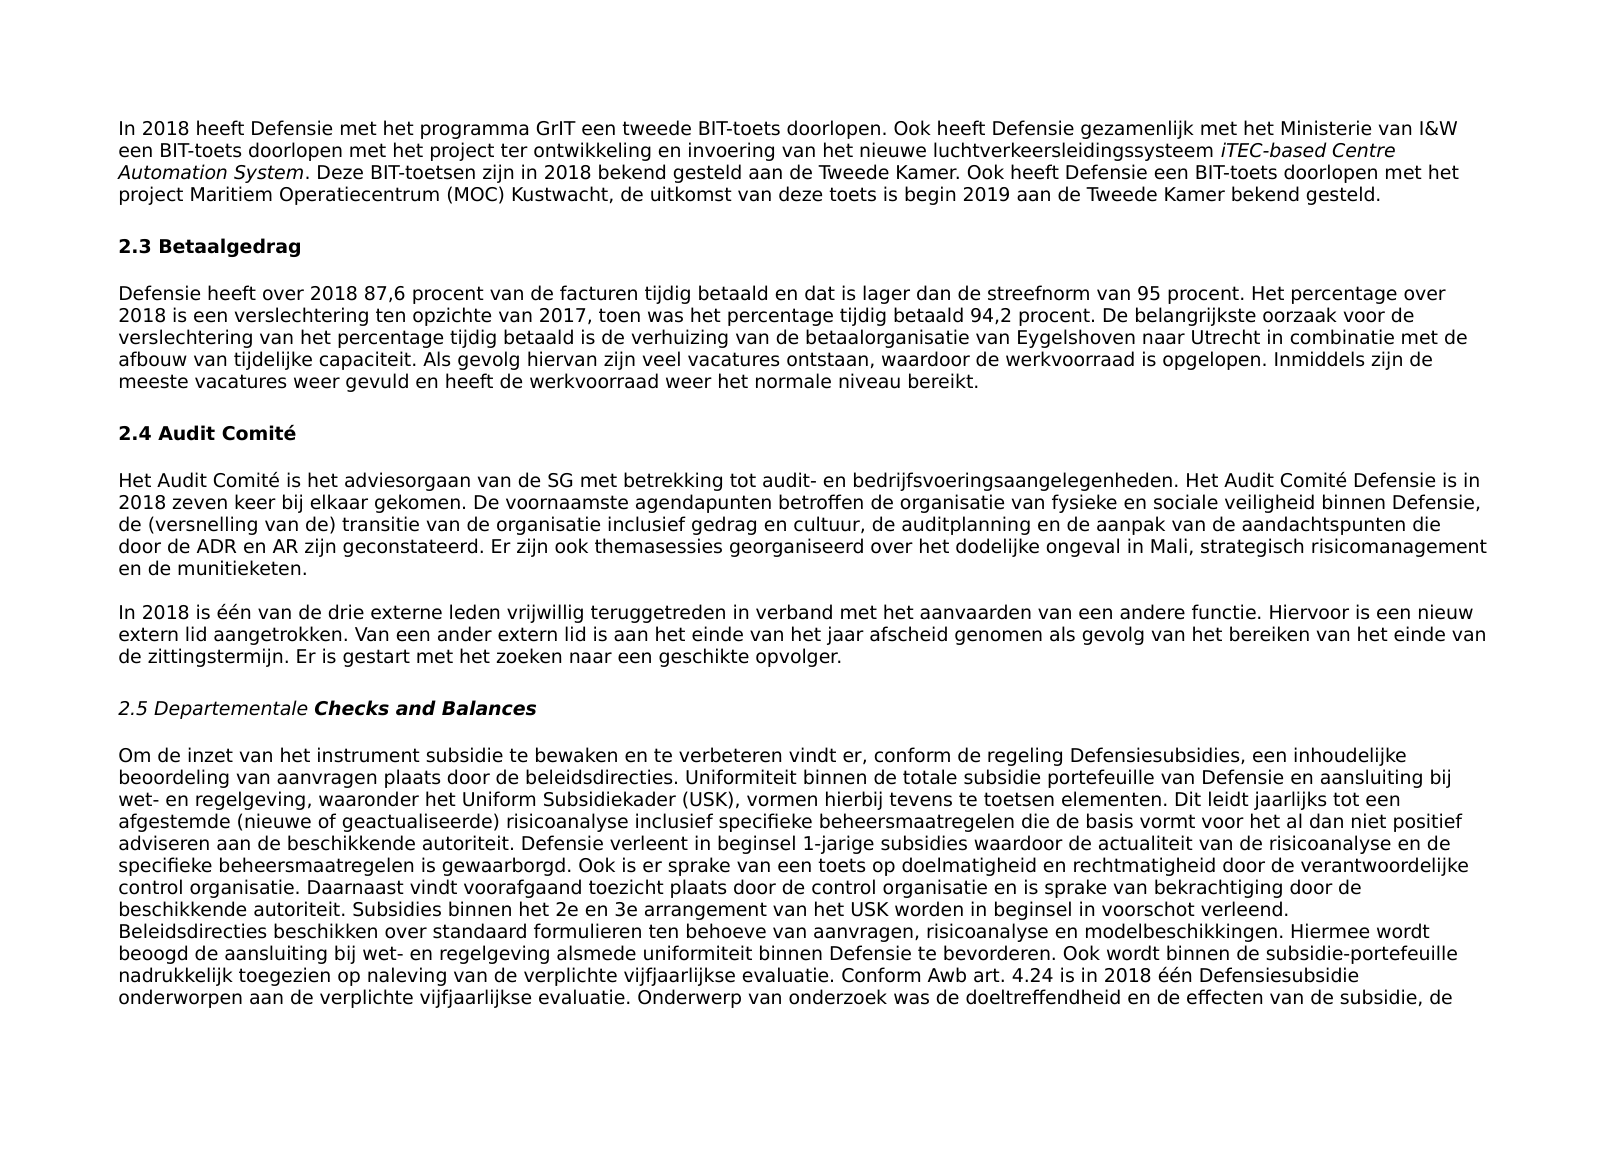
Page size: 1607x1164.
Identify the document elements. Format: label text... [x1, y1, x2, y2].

subtitle 2.4 Audit Comité [118, 423, 1488, 445]
subtitle 2.5 Departementale Checks and Balances [118, 698, 1488, 720]
subtitle 2.3 Betaalgedrag [118, 236, 1488, 258]
text Defensie heeft over 2018 87,6 procent van de facturen tijdig betaald en dat is lager dan de streefnorm van 95 procent. Het percentage over 2018 is een verslechtering ten opzichte van 2017, toen was het percentage tijdig betaald 94,2 procent. De belangrijkste oorzaak voor de verslechtering van het percentage tijdig betaald is de verhuizing van de betaalorganisatie van Eygelshoven naar Utrecht in combinatie met de afbouw van tijdelijke capaciteit. Als gevolg hiervan zijn veel vacatures ontstaan, waardoor de werkvoorraad is opgelopen. Inmiddels zijn de meeste vacatures weer gevuld en heeft de werkvoorraad weer het normale niveau bereikt. [118, 283, 1488, 393]
text Het Audit Comité is het adviesorgaan van de SG met betrekking tot audit- en bedrijfsvoeringsaangelegenheden. Het Audit Comité Defensie is in 2018 zeven keer bij elkaar gekomen. De voornaamste agendapunten betroffen de organisatie van fysieke en sociale veiligheid binnen Defensie, de (versnelling van de) transitie van de organisatie inclusief gedrag en cultuur, de auditplanning en de aanpak van de aandachtspunten die door de ADR en AR zijn geconstateerd. Er zijn ook themasessies georganiseerd over het dodelijke ongeval in Mali, strategisch risicomanagement en de munitieketen. [118, 470, 1488, 580]
text Beleidsdirecties beschikken over standaard formulieren ten behoeve van aanvragen, risicoanalyse en modelbeschikkingen. Hiermee wordt beoogd de aansluiting bij wet- en regelgeving alsmede uniformiteit binnen Defensie te bevorderen. Ook wordt binnen de subsidie-portefeuille nadrukkelijk toegezien op naleving van de verplichte vijfjaarlijkse evaluatie. Conform Awb art. 4.24 is in 2018 één Defensiesubsidie onderworpen aan de verplichte vijfjaarlijkse evaluatie. Onderwerp van onderzoek was de doeltreffendheid en de effecten van de subsidie, de [118, 921, 1488, 1009]
text In 2018 is één van de drie externe leden vrijwillig teruggetreden in verband met het aanvaarden van een andere functie. Hiervoor is een nieuw extern lid aangetrokken. Van een ander extern lid is aan het einde van het jaar afscheid genomen als gevolg van het bereiken van het einde van de zittingstermijn. Er is gestart met het zoeken naar een geschikte opvolger. [118, 602, 1488, 668]
text Om de inzet van het instrument subsidie te bewaken en te verbeteren vindt er, conform de regeling Defensiesubsidies, een inhoudelijke beoordeling van aanvragen plaats door de beleidsdirecties. Uniformiteit binnen de totale subsidie portefeuille van Defensie en aansluiting bij wet- en regelgeving, waaronder het Uniform Subsidiekader (USK), vormen hierbij tevens te toetsen elementen. Dit leidt jaarlijks tot een afgestemde (nieuwe of geactualiseerde) risicoanalyse inclusief specifieke beheersmaatregelen die de basis vormt voor het al dan niet positief adviseren aan de beschikkende autoriteit. Defensie verleent in beginsel 1-jarige subsidies waardoor de actualiteit van de risicoanalyse en de specifieke beheersmaatregelen is gewaarborgd. Ook is er sprake van een toets op doelmatigheid en rechtmatigheid door de verantwoordelijke control organisatie. Daarnaast vindt voorafgaand toezicht plaats door de control organisatie en is sprake van bekrachtiging door de beschikkende autoriteit. Subsidies binnen het 2e en 3e arrangement van het USK worden in beginsel in voorschot verleend. [118, 745, 1488, 921]
text In 2018 heeft Defensie met het programma GrIT een tweede BIT-toets doorlopen. Ook heeft Defensie gezamenlijk met het Ministerie van I&W een BIT-toets doorlopen met het project ter ontwikkeling en invoering van het nieuwe luchtverkeersleidingssysteem iTEC-based Centre Automation System. Deze BIT-toetsen zijn in 2018 bekend gesteld aan de Tweede Kamer. Ook heeft Defensie een BIT-toets doorlopen met het project Maritiem Operatiecentrum (MOC) Kustwacht, de uitkomst van deze toets is begin 2019 aan de Tweede Kamer bekend gesteld. [118, 118, 1488, 206]
